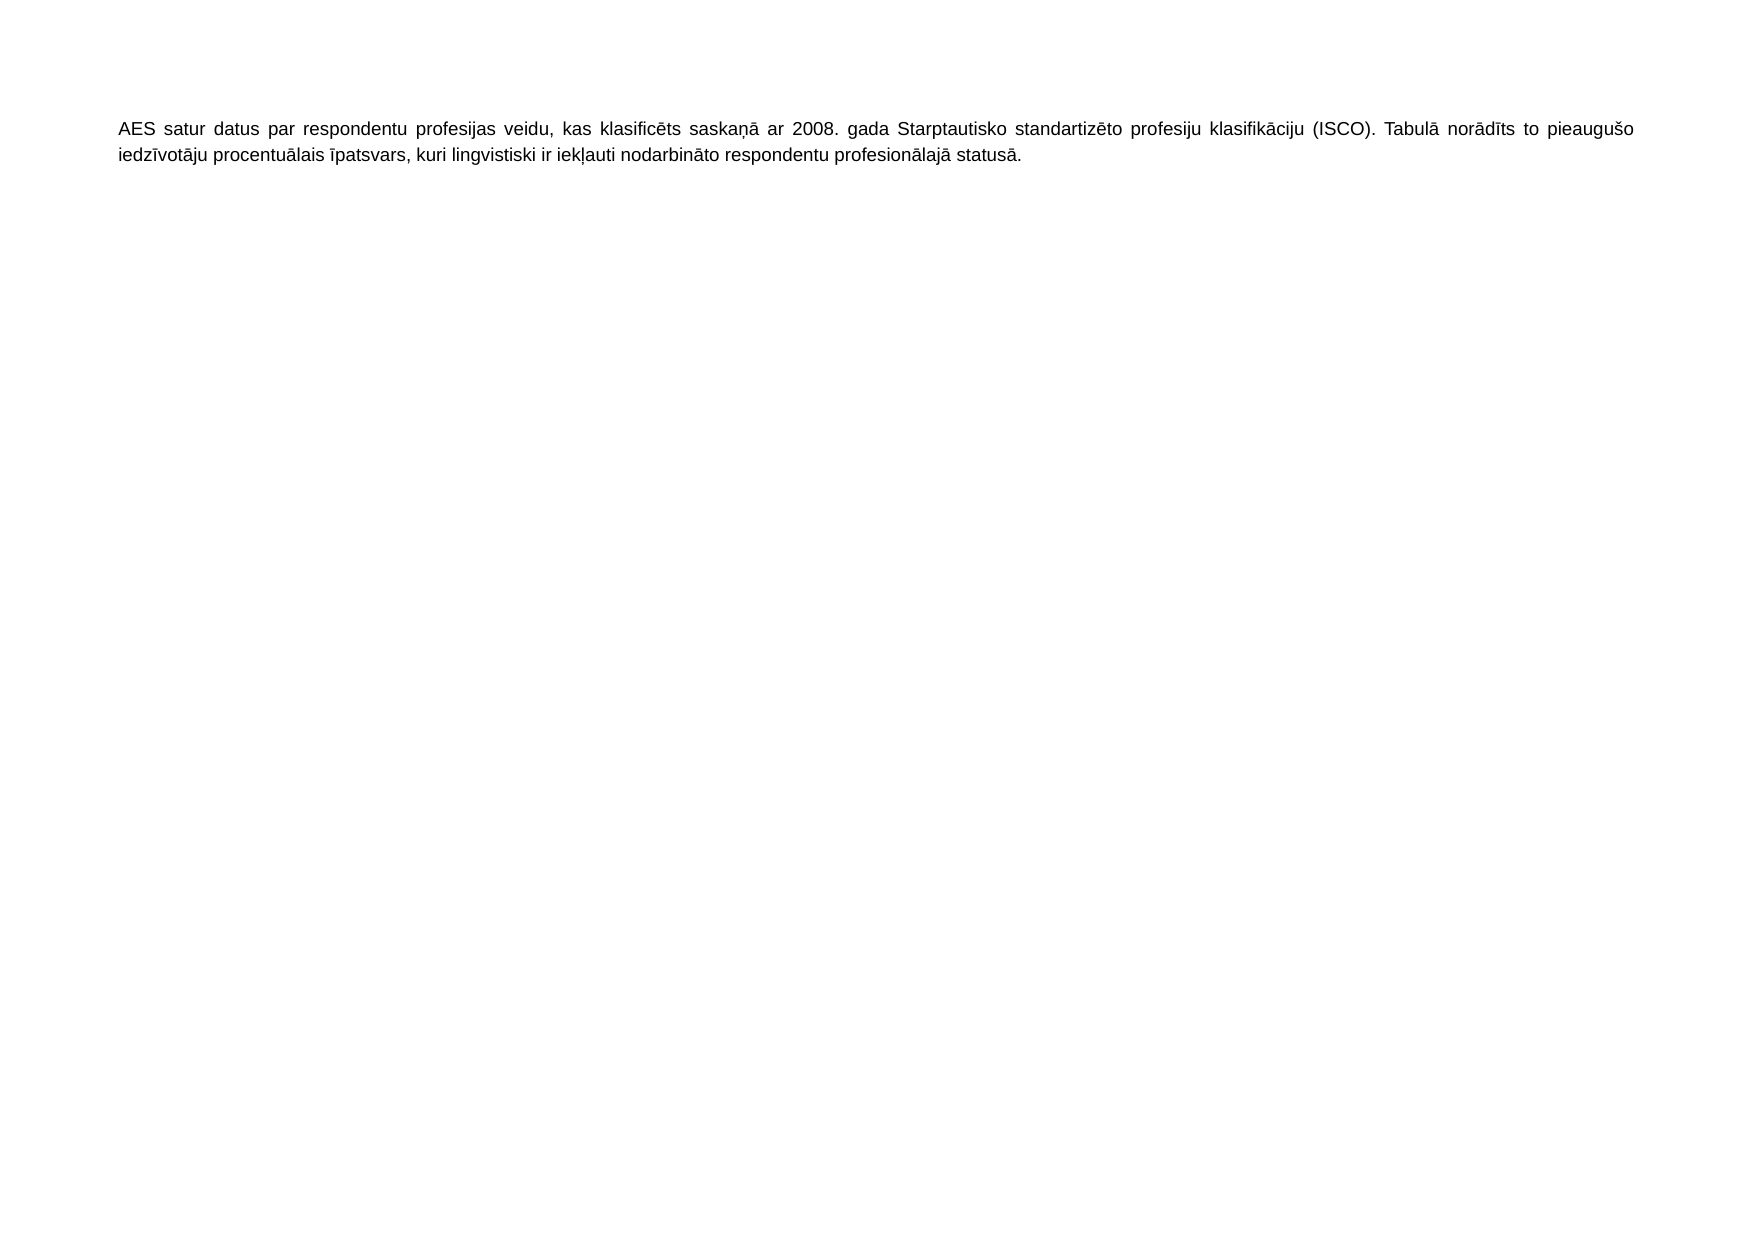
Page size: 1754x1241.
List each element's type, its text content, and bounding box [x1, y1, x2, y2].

text AES satur datus par respondentu profesijas veidu, kas klasificēts saskaņā ar 2008. gada Starptautisko standartizēto profesiju klasifikāciju (ISCO). Tabulā norādīts to pieaugušo iedzīvotāju procentuālais īpatsvars, kuri lingvistiski ir iekļauti nodarbināto respondentu profesionālajā statusā. [118, 118, 1636, 166]
